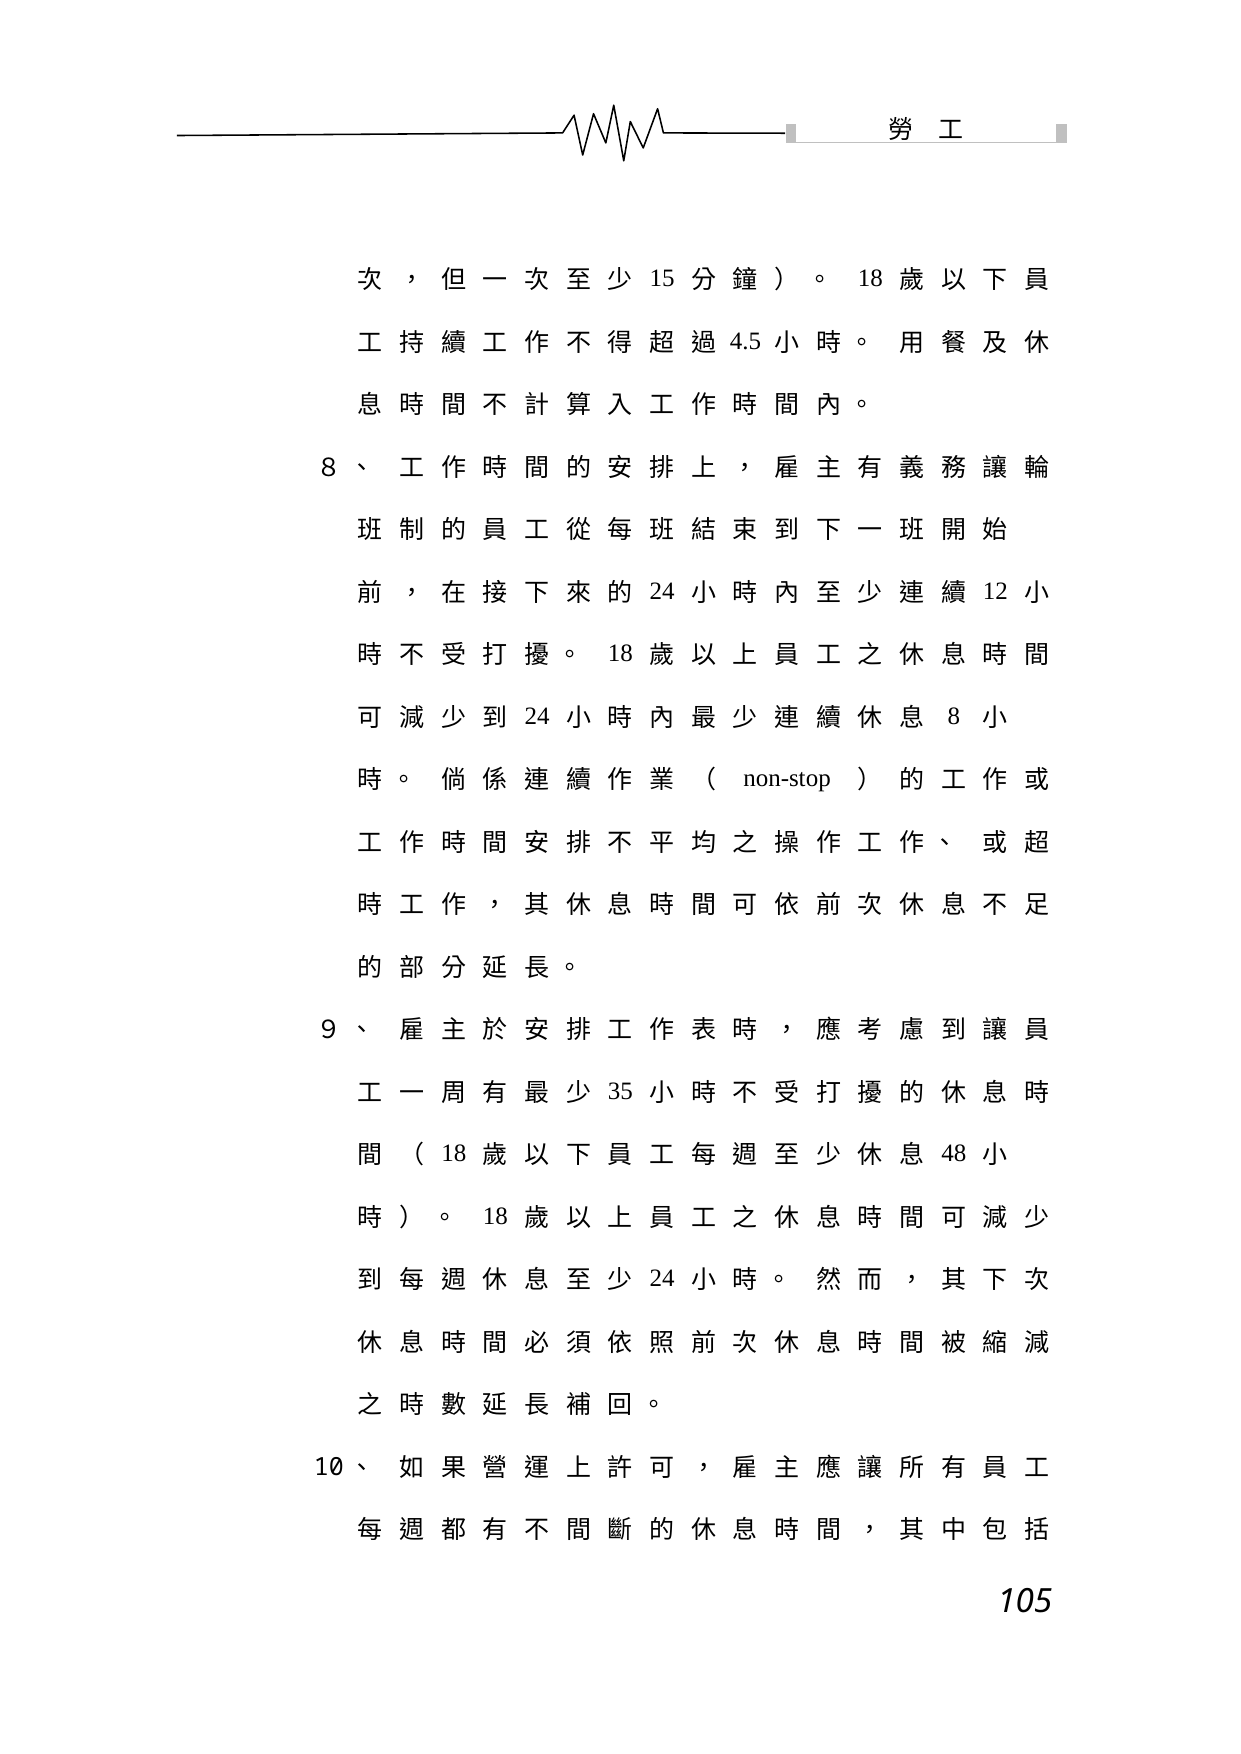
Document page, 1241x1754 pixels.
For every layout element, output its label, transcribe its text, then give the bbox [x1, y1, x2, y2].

text 10、如果營運上許可，雇主應讓所有員工每週都有不間斷的休息時間，其中包括 [281, 1424, 1058, 1549]
text ８、工作時間的安排上，雇主有義務讓輪班制的員工從每班結束到下一班開始前，在接下來的24小時內至少連續12小時不受打擾。18歲以上員工之休息時間可減少到24小時內最少連續休息8小時。倘係連續作業（non-stop）的工作或工作時間安排不平均之操作工作、或超時工作，其休息時間可依前次休息不足的部分延長。 [281, 424, 1058, 986]
text ９、雇主於安排工作表時，應考慮到讓員工一周有最少35小時不受打擾的休息時間（18歲以下員工每週至少休息48小時）。18歲以上員工之休息時間可減少到每週休息至少24小時。然而，其下次休息時間必須依照前次休息時間被縮減之時數延長補回。 [281, 986, 1058, 1424]
text 次，但一次至少15分鐘）。18歲以下員工持續工作不得超過4.5小時。用餐及休息時間不計算入工作時間內。 [281, 236, 1058, 424]
